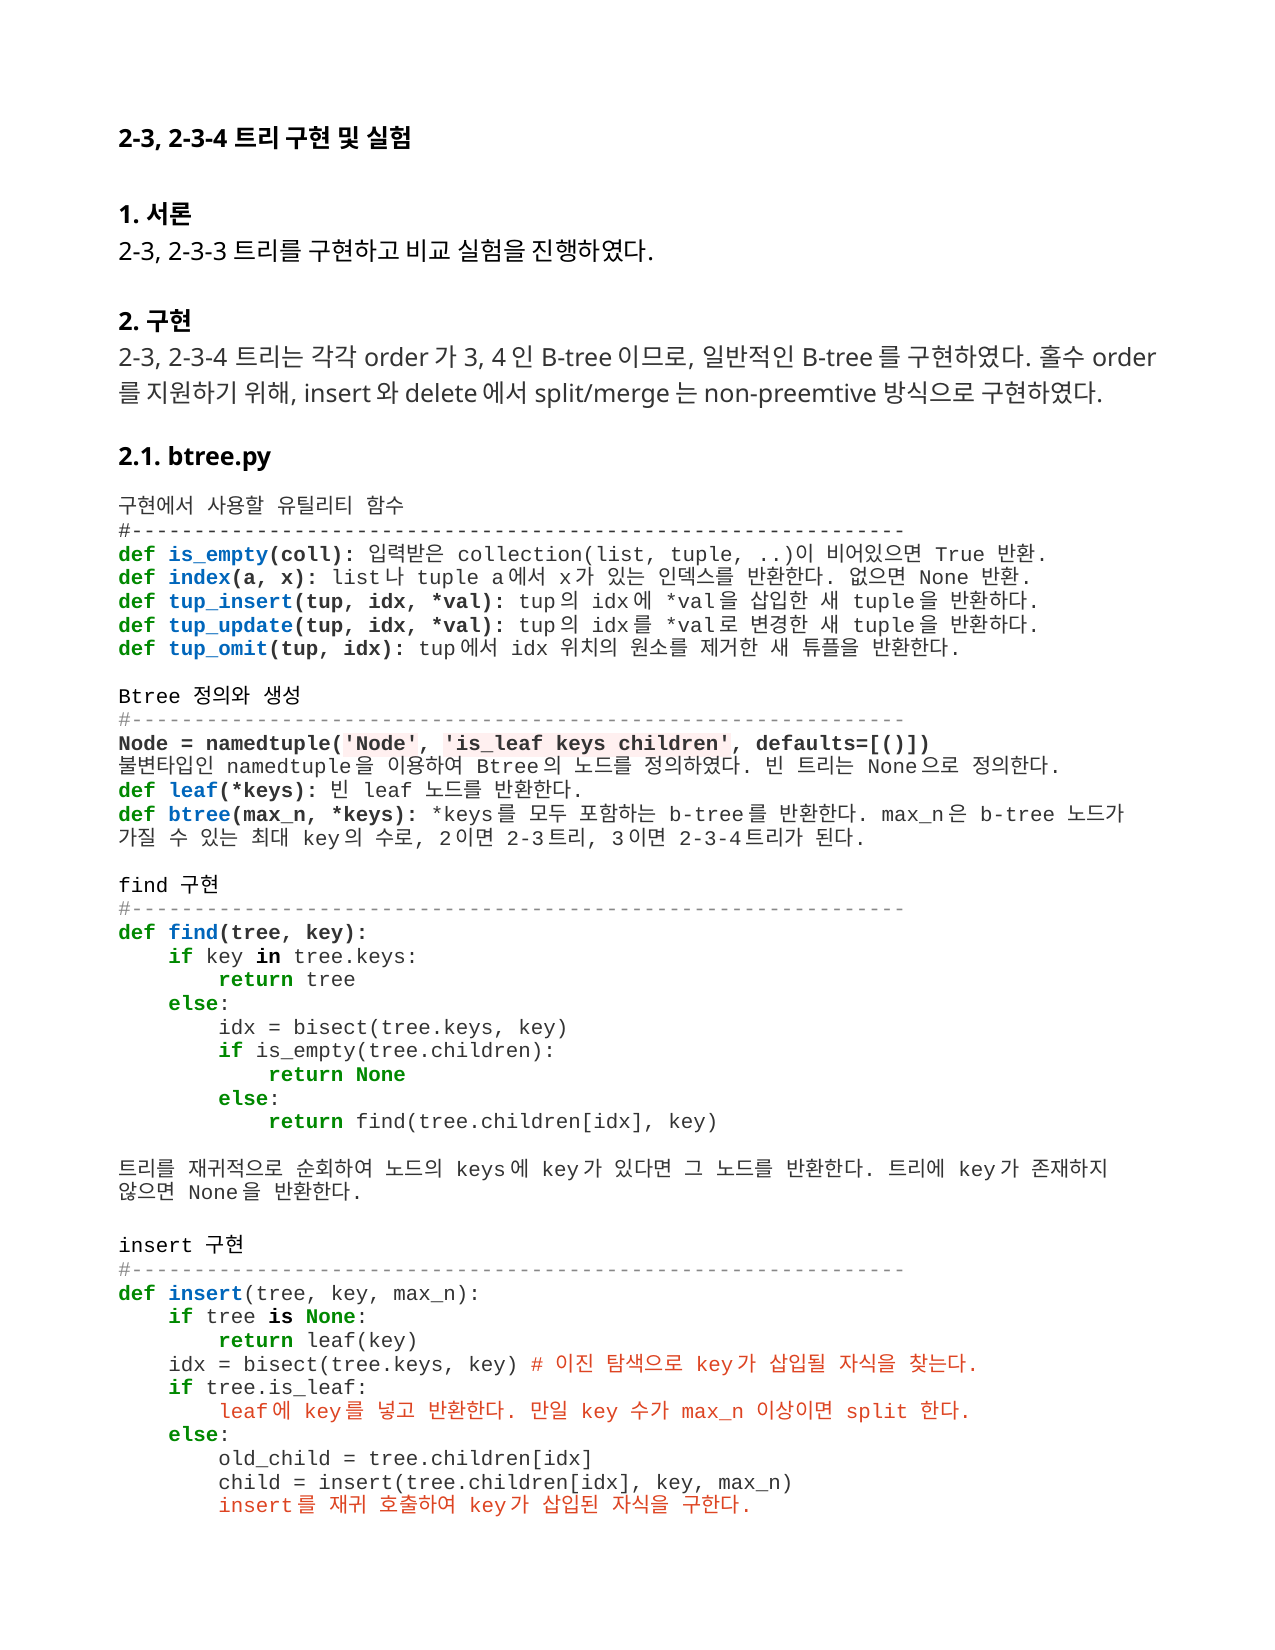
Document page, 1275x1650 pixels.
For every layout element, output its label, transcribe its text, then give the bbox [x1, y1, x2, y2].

text Node = namedtuple('Node', 'is_leaf keys children', defaults=[()]) [118, 733, 1157, 757]
text def index(a, x): list나 tuple a에서 x가 있는 인덱스를 반환한다. 없으면 None 반환. [118, 567, 1157, 591]
text 구현에서 사용할 유틸리티 함수 [118, 496, 1157, 520]
text #-------------------------------------------------------------- [118, 898, 1157, 922]
text else: [118, 1088, 1157, 1111]
text def leaf(*keys): 빈 leaf 노드를 반환한다. [118, 780, 1157, 804]
text if tree is None: [118, 1306, 1157, 1330]
text child = insert(tree.children[idx], key, max_n) [118, 1472, 1157, 1495]
text 1. 서론 [118, 195, 1157, 231]
text 불변타입인 namedtuple을 이용하여 Btree의 노드를 정의하였다. 빈 트리는 None으로 정의한다. [118, 757, 1157, 780]
text insert를 재귀 호출하여 key가 삽입된 자식을 구한다. [118, 1495, 1157, 1519]
text 2-3, 2-3-4 트리 구현 및 실험 [118, 118, 1157, 154]
text #-------------------------------------------------------------- [118, 1259, 1157, 1283]
text def find(tree, key): [118, 922, 1157, 946]
text insert 구현 [118, 1235, 1157, 1259]
text def tup_insert(tup, idx, *val): tup의 idx에 *val을 삽입한 새 tuple을 반환하다. [118, 591, 1157, 615]
text 트리를 재귀적으로 순회하여 노드의 keys에 key가 있다면 그 노드를 반환한다. 트리에 key가 존재하지 않으면 None을 반환한다. [118, 1158, 1157, 1206]
text return None [118, 1064, 1157, 1088]
text #-------------------------------------------------------------- [118, 709, 1157, 733]
text leaf에 key를 넣고 반환한다. 만일 key 수가 max_n 이상이면 split 한다. [118, 1401, 1157, 1424]
text def insert(tree, key, max_n): [118, 1283, 1157, 1306]
text if key in tree.keys: [118, 946, 1157, 969]
text def is_empty(coll): 입력받은 collection(list, tuple, ..)이 비어있으면 True 반환. [118, 544, 1157, 567]
text return leaf(key) [118, 1330, 1157, 1353]
text 2.1. btree.py [118, 439, 1157, 473]
text else: [118, 993, 1157, 1017]
text def tup_update(tup, idx, *val): tup의 idx를 *val로 변경한 새 tuple을 반환하다. [118, 615, 1157, 638]
text else: [118, 1424, 1157, 1448]
text Btree 정의와 생성 [118, 686, 1157, 709]
text old_child = tree.children[idx] [118, 1448, 1157, 1472]
text find 구현 [118, 875, 1157, 898]
text def tup_omit(tup, idx): tup에서 idx 위치의 원소를 제거한 새 튜플을 반환한다. [118, 638, 1157, 662]
text 2. 구현 [118, 301, 1157, 337]
text return tree [118, 969, 1157, 993]
text idx = bisect(tree.keys, key) # 이진 탐색으로 key가 삽입될 자식을 찾는다. [118, 1353, 1157, 1377]
text 2-3, 2-3-4 트리는 각각 order가 3, 4인 B-tree이므로, 일반적인 B-tree를 구현하였다. 홀수 order를 지원하기 위해, insert와 delete에서 split/merge는 non-preemtive 방식으로 구현하였다. [118, 337, 1157, 410]
text 2-3, 2-3-3 트리를 구현하고 비교 실험을 진행하였다. [118, 231, 1157, 267]
text if tree.is_leaf: [118, 1377, 1157, 1401]
text return find(tree.children[idx], key) [118, 1111, 1157, 1135]
text #-------------------------------------------------------------- [118, 520, 1157, 544]
text idx = bisect(tree.keys, key) [118, 1017, 1157, 1040]
text if is_empty(tree.children): [118, 1040, 1157, 1064]
text def btree(max_n, *keys): *keys를 모두 포함하는 b-tree를 반환한다. max_n은 b-tree 노드가 가질 수 있는 최대 key의 수로, 2이면 2-3트리, 3이면 2-3-4트리가 된다. [118, 804, 1157, 851]
